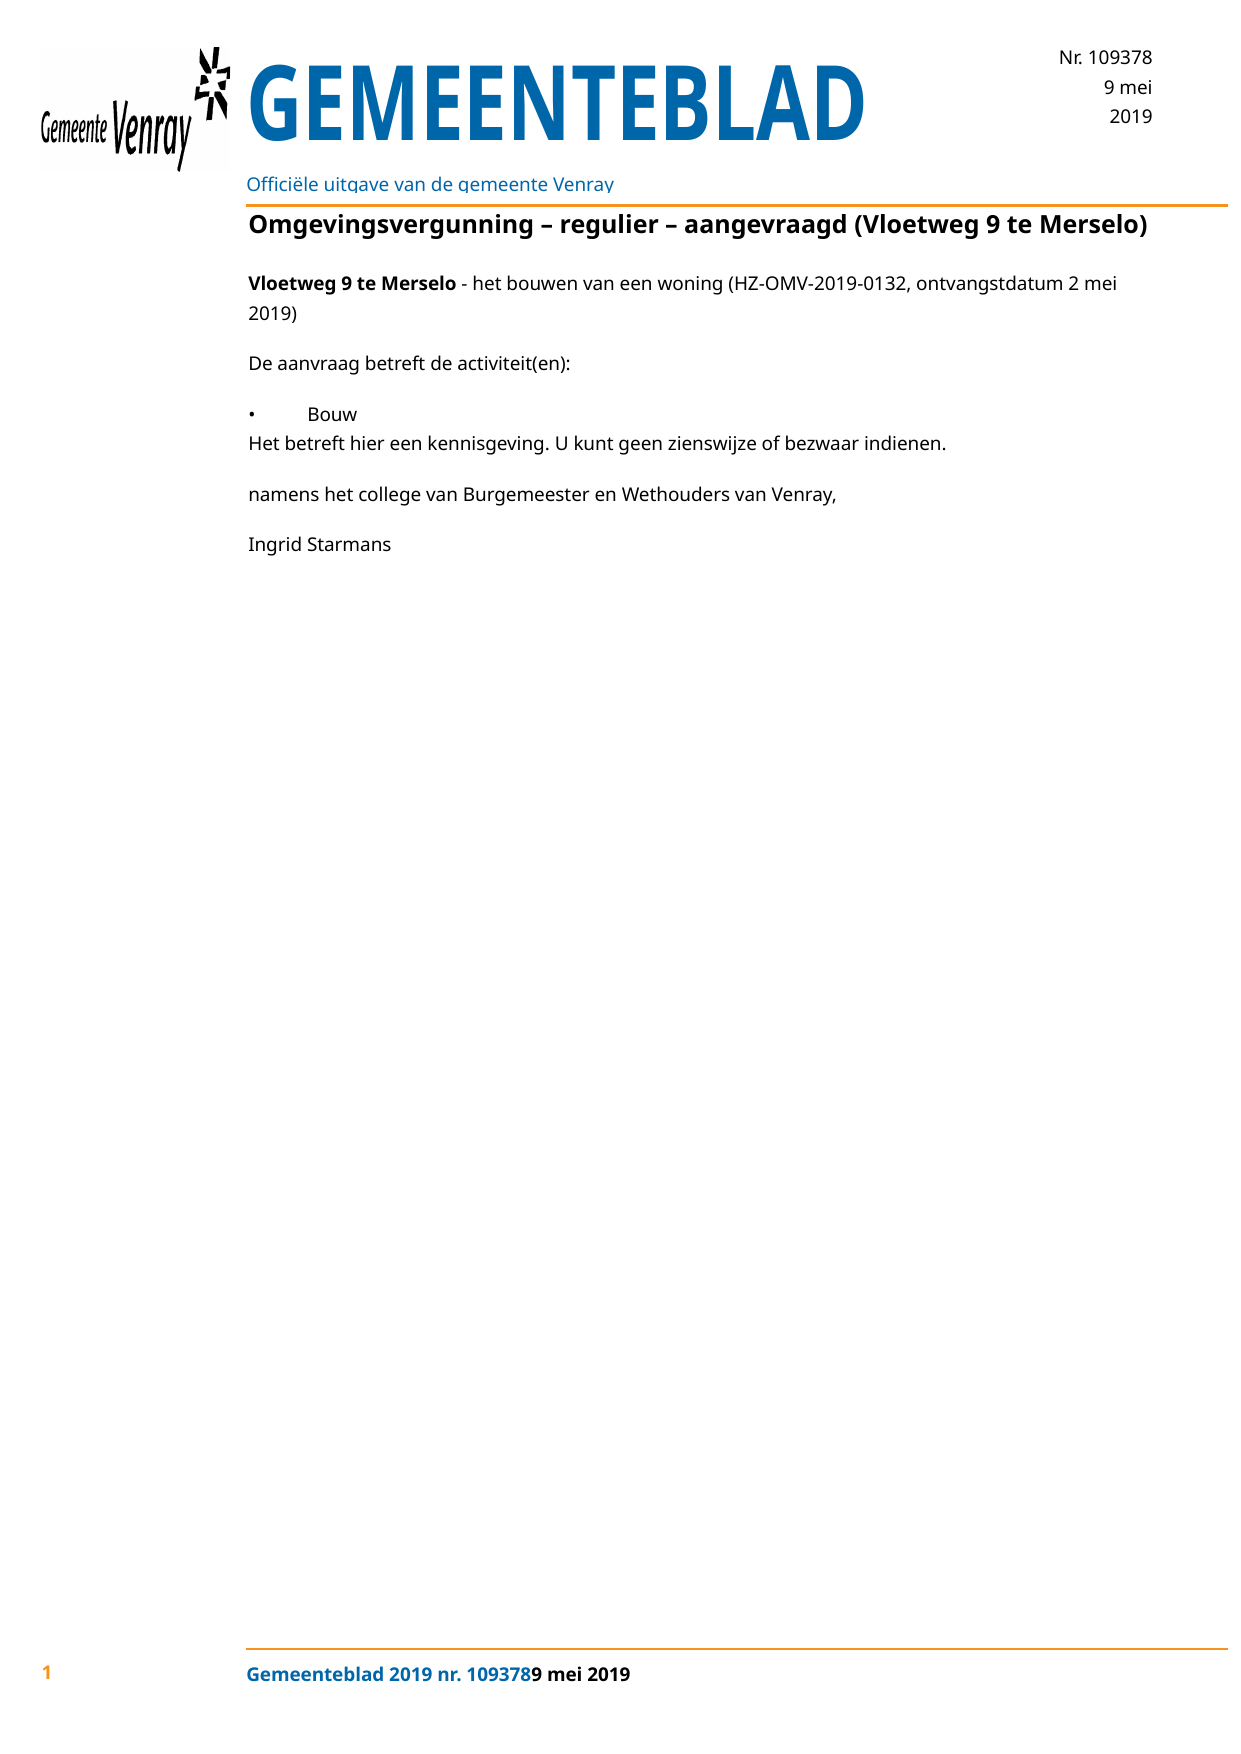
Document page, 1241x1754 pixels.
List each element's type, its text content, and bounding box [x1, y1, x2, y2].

text Ingrid Starmans [248, 531, 1152, 557]
text namens het college van Burgemeester en Wethouders van Venray, [248, 481, 1152, 506]
text De aanvraag betreft de activiteit(en): [248, 350, 1152, 376]
text Het betreft hier een kennisgeving. U kunt geen zienswijze of bezwaar indienen. [248, 430, 1152, 456]
text Vloetweg 9 te Merselo - het bouwen van een woning (HZ-OMV-2019-0132, ontvangstdatum 2 mei 2019) [248, 270, 1152, 326]
list Bouw [248, 401, 1152, 426]
text Omgevingsvergunning – regulier – aangevraagd (Vloetweg 9 te Merselo) [248, 207, 1152, 241]
picture [41, 47, 231, 172]
